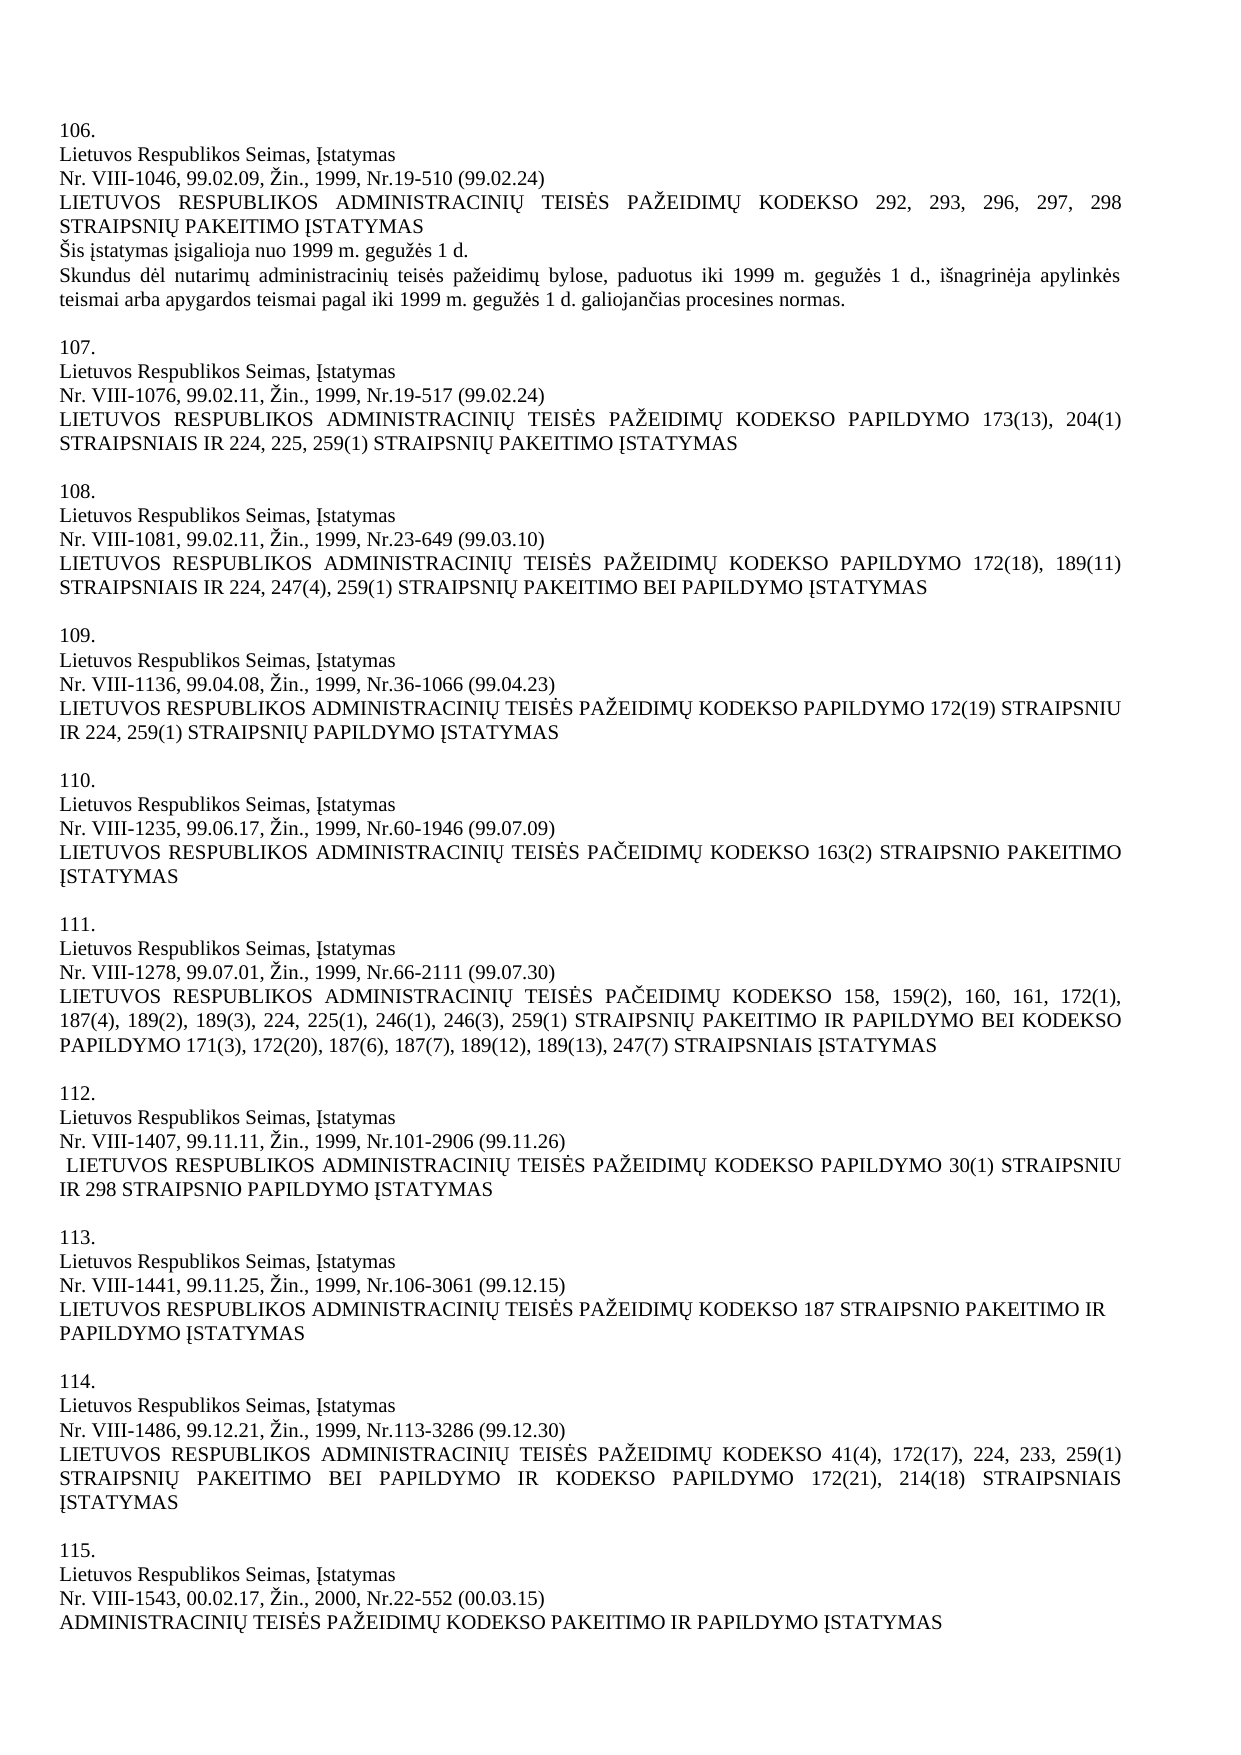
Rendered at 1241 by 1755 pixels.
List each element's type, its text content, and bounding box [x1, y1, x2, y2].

text 114. [59, 1369, 1122, 1393]
text 110. [59, 768, 1122, 792]
text Nr. VIII-1441, 99.11.25, Žin., 1999, Nr.106-3061 (99.12.15) [59, 1273, 1122, 1297]
text LIETUVOS RESPUBLIKOS ADMINISTRACINIŲ TEISĖS PAŽEIDIMŲ KODEKSO PAPILDYMO 30(1) STRAIPSNIU IR 298 STRAIPSNIO PAPILDYMO ĮSTATYMAS [59, 1153, 1122, 1201]
text Lietuvos Respublikos Seimas, Įstatymas [59, 647, 1122, 672]
text Lietuvos Respublikos Seimas, Įstatymas [59, 142, 1122, 166]
text 112. [59, 1081, 1122, 1105]
text 109. [59, 623, 1122, 647]
text Nr. VIII-1235, 99.06.17, Žin., 1999, Nr.60-1946 (99.07.09) [59, 816, 1122, 840]
text Nr. VIII-1046, 99.02.09, Žin., 1999, Nr.19-510 (99.02.24) [59, 166, 1122, 190]
text Nr. VIII-1081, 99.02.11, Žin., 1999, Nr.23-649 (99.03.10) [59, 527, 1122, 551]
text Nr. VIII-1407, 99.11.11, Žin., 1999, Nr.101-2906 (99.11.26) [59, 1129, 1122, 1153]
text Nr. VIII-1543, 00.02.17, Žin., 2000, Nr.22-552 (00.03.15) [59, 1586, 1122, 1610]
text Lietuvos Respublikos Seimas, Įstatymas [59, 1393, 1122, 1417]
text Lietuvos Respublikos Seimas, Įstatymas [59, 503, 1122, 527]
text LIETUVOS RESPUBLIKOS ADMINISTRACINIŲ TEISĖS PAČEIDIMŲ KODEKSO 163(2) STRAIPSNIO PAKEITIMO ĮSTATYMAS [59, 840, 1122, 888]
text LIETUVOS RESPUBLIKOS ADMINISTRACINIŲ TEISĖS PAŽEIDIMŲ KODEKSO PAPILDYMO 172(19) STRAIPSNIU IR 224, 259(1) STRAIPSNIŲ PAPILDYMO ĮSTATYMAS [59, 696, 1122, 744]
text Skundus dėl nutarimų administracinių teisės pažeidimų bylose, paduotus iki 1999 m. gegužės 1 d., išnagrinėja apylinkės teismai arba apygardos teismai pagal iki 1999 m. gegužės 1 d. galiojančias procesines normas. [59, 262, 1122, 311]
text Nr. VIII-1486, 99.12.21, Žin., 1999, Nr.113-3286 (99.12.30) [59, 1417, 1122, 1442]
text Lietuvos Respublikos Seimas, Įstatymas [59, 936, 1122, 960]
text LIETUVOS RESPUBLIKOS ADMINISTRACINIŲ TEISĖS PAŽEIDIMŲ KODEKSO 187 STRAIPSNIO PAKEITIMO IR PAPILDYMO ĮSTATYMAS [59, 1297, 1122, 1345]
text Nr. VIII-1076, 99.02.11, Žin., 1999, Nr.19-517 (99.02.24) [59, 383, 1122, 407]
text Šis įstatymas įsigalioja nuo 1999 m. gegužės 1 d. [59, 238, 1122, 262]
text Lietuvos Respublikos Seimas, Įstatymas [59, 359, 1122, 383]
text ADMINISTRACINIŲ TEISĖS PAŽEIDIMŲ KODEKSO PAKEITIMO IR PAPILDYMO ĮSTATYMAS [59, 1610, 1122, 1634]
text 113. [59, 1225, 1122, 1249]
text Lietuvos Respublikos Seimas, Įstatymas [59, 792, 1122, 816]
text LIETUVOS RESPUBLIKOS ADMINISTRACINIŲ TEISĖS PAŽEIDIMŲ KODEKSO PAPILDYMO 173(13), 204(1) STRAIPSNIAIS IR 224, 225, 259(1) STRAIPSNIŲ PAKEITIMO ĮSTATYMAS [59, 407, 1122, 455]
text LIETUVOS RESPUBLIKOS ADMINISTRACINIŲ TEISĖS PAČEIDIMŲ KODEKSO 158, 159(2), 160, 161, 172(1), 187(4), 189(2), 189(3), 224, 225(1), 246(1), 246(3), 259(1) STRAIPSNIŲ PAKEITIMO IR PAPILDYMO BEI KODEKSO PAPILDYMO 171(3), 172(20), 187(6), 187(7), 189(12), 189(13), 247(7) STRAIPSNIAIS ĮSTATYMAS [59, 984, 1122, 1057]
text 115. [59, 1538, 1122, 1562]
text 111. [59, 912, 1122, 936]
text 106. [59, 118, 1122, 142]
text 107. [59, 335, 1122, 359]
text Nr. VIII-1278, 99.07.01, Žin., 1999, Nr.66-2111 (99.07.30) [59, 960, 1122, 984]
text LIETUVOS RESPUBLIKOS ADMINISTRACINIŲ TEISĖS PAŽEIDIMŲ KODEKSO PAPILDYMO 172(18), 189(11) STRAIPSNIAIS IR 224, 247(4), 259(1) STRAIPSNIŲ PAKEITIMO BEI PAPILDYMO ĮSTATYMAS [59, 551, 1122, 599]
text LIETUVOS RESPUBLIKOS ADMINISTRACINIŲ TEISĖS PAŽEIDIMŲ KODEKSO 41(4), 172(17), 224, 233, 259(1) STRAIPSNIŲ PAKEITIMO BEI PAPILDYMO IR KODEKSO PAPILDYMO 172(21), 214(18) STRAIPSNIAIS ĮSTATYMAS [59, 1442, 1122, 1514]
text Nr. VIII-1136, 99.04.08, Žin., 1999, Nr.36-1066 (99.04.23) [59, 672, 1122, 696]
text Lietuvos Respublikos Seimas, Įstatymas [59, 1249, 1122, 1273]
text Lietuvos Respublikos Seimas, Įstatymas [59, 1105, 1122, 1129]
text Lietuvos Respublikos Seimas, Įstatymas [59, 1562, 1122, 1586]
text LIETUVOS RESPUBLIKOS ADMINISTRACINIŲ TEISĖS PAŽEIDIMŲ KODEKSO 292, 293, 296, 297, 298 STRAIPSNIŲ PAKEITIMO ĮSTATYMAS [59, 190, 1122, 238]
text 108. [59, 479, 1122, 503]
